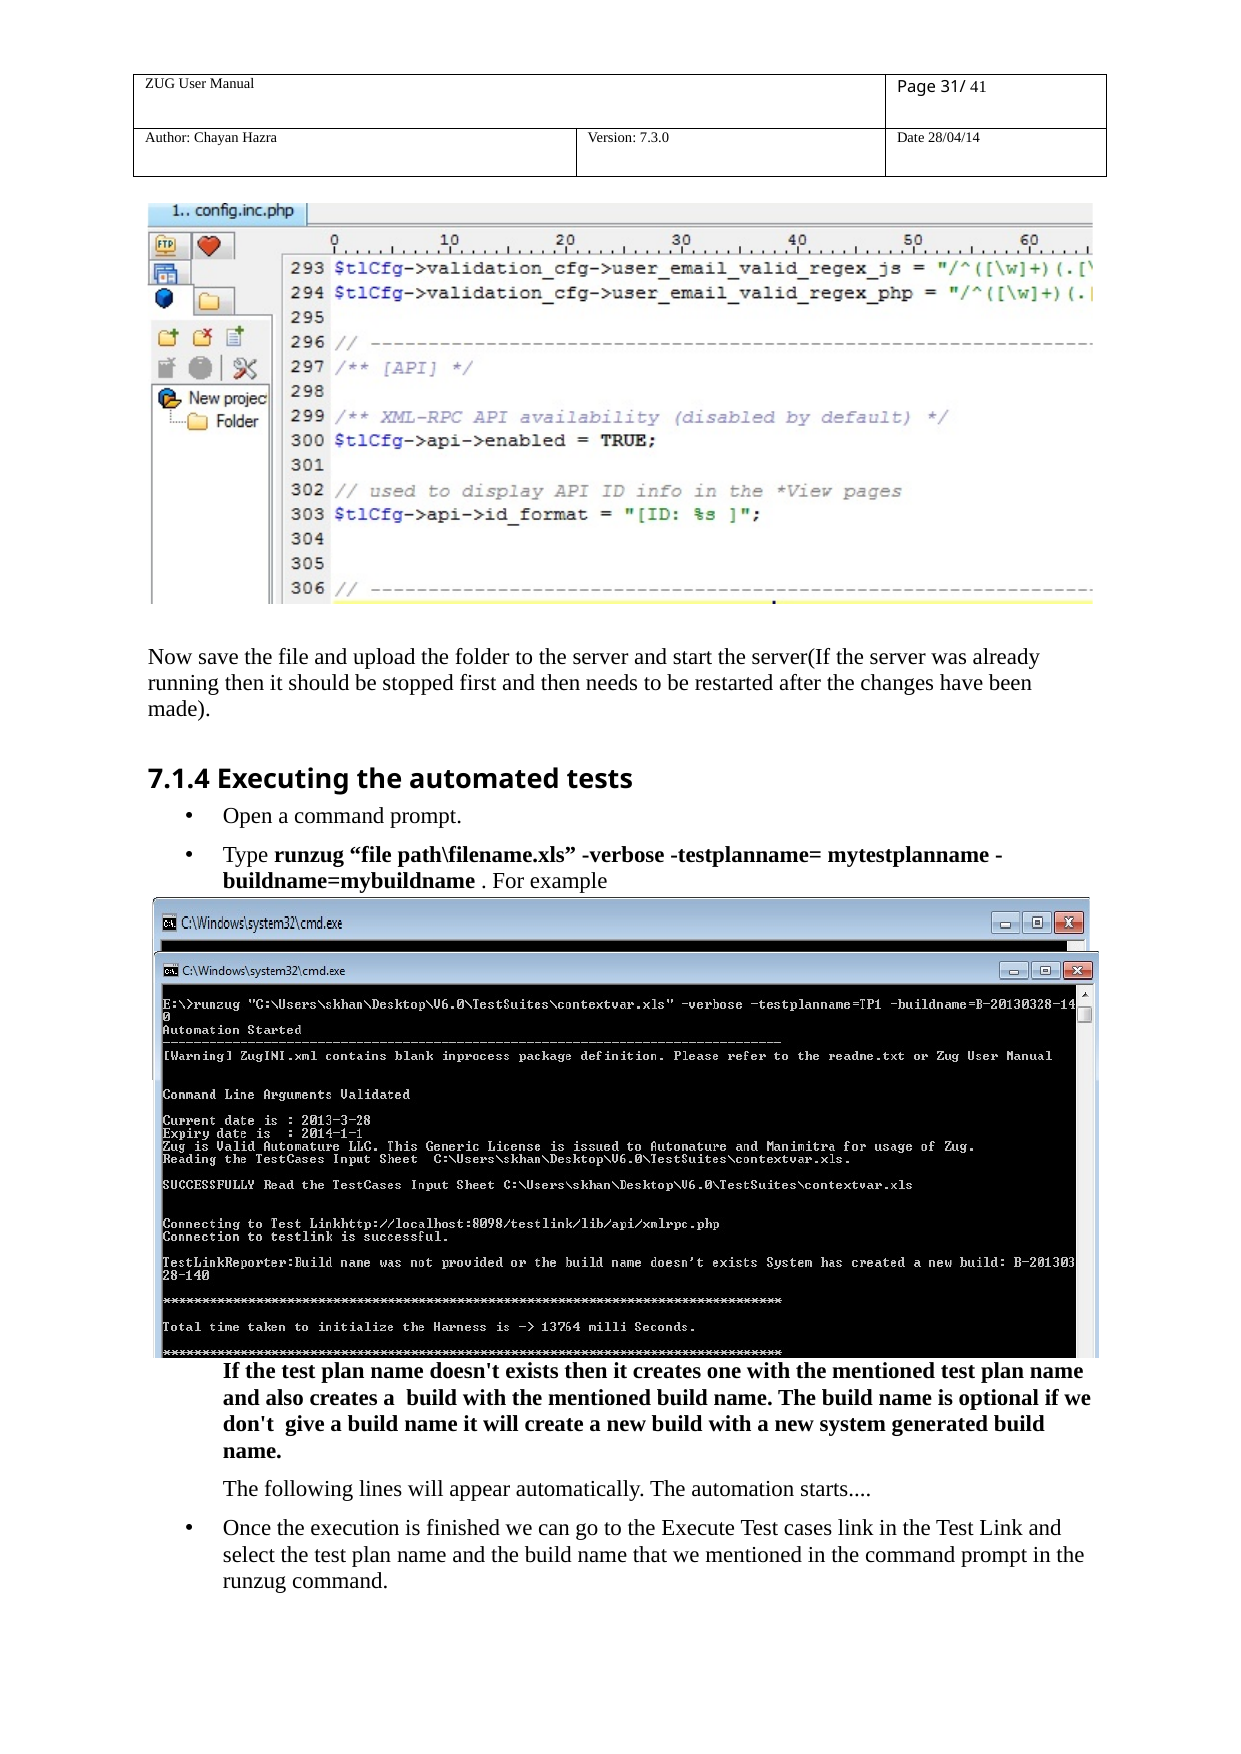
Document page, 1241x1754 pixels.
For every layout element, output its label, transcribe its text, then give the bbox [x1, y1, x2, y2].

subtitle 7.1.4 Executing the automated tests [148, 759, 1092, 796]
picture [147, 203, 1093, 604]
picture [153, 951, 1099, 1358]
list If the test plan name doesn't exists then it creates one with the mentioned test plan name and also creates a build with the mentioned build name. The build name is optional if we don't give a build name it will create a new build with a new system generated build name. [185, 1358, 1092, 1463]
list The following lines will appear automatically. The automation starts.... [185, 1476, 1092, 1502]
list Open a command prompt. [185, 802, 1092, 829]
list Once the execution is finished we can go to the Execute Test cases link in the Test Link and select the test plan name and the build name that we mentioned in the command prompt in the runzug command. [185, 1514, 1092, 1593]
list Type runzug “file path\filename.xls” -verbose -testplanname= mytestplanname -buildname=mybuildname . For example [185, 841, 1092, 894]
text Now save the file and upload the folder to the server and start the server(If the server was already running then it should be stopped first and then needs to be restarted after the changes have been made). [148, 643, 1092, 722]
